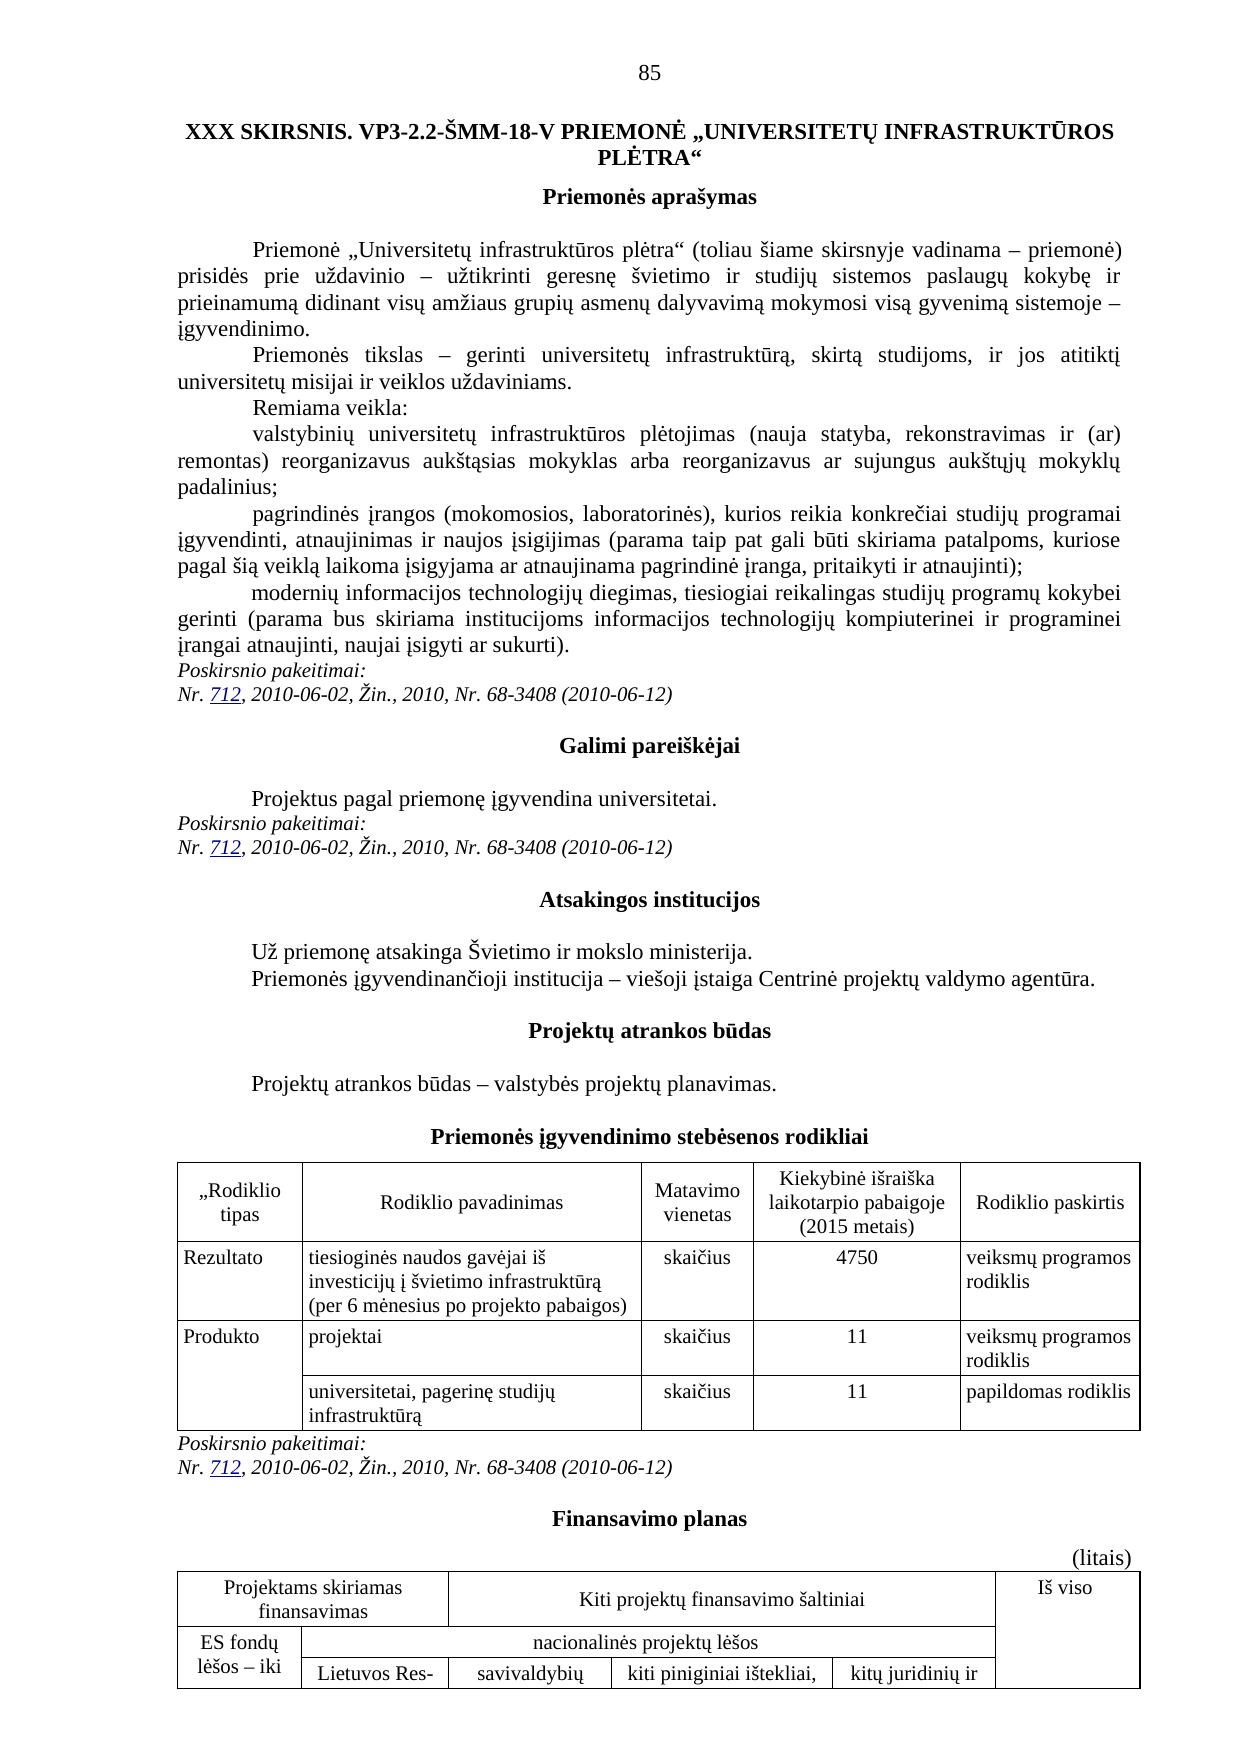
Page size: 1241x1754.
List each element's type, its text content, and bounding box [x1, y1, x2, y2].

text Nr. 712, 2010-06-02, Žin., 2010, Nr. 68-3408 (2010-06-12) [177, 682, 1122, 706]
text modernių informacijos technologijų diegimas, tiesiogiai reikalingas studijų programų kokybei gerinti (parama bus skiriama institucijoms informacijos technologijų kompiuterinei ir programinei įrangai atnaujinti, naujai įsigyti ar sukurti). [177, 579, 1122, 658]
text Remiama veikla: [177, 394, 1122, 421]
table_cell 11 [754, 1376, 960, 1430]
table_cell kitų juridinių ir [833, 1658, 995, 1687]
table_cell Produkto [178, 1321, 302, 1430]
text Priemonės tikslas – gerinti universitetų infrastruktūrą, skirtą studijoms, ir jos atitiktį universitetų misijai ir veiklos uždaviniams. [177, 341, 1122, 394]
text Priemonės įgyvendinimo stebėsenos rodikliai [177, 1123, 1122, 1149]
table_cell Lietuvos Res­ [302, 1658, 448, 1687]
text pagrindinės įrangos (mokomosios, laboratorinės), kurios reikia konkrečiai studijų programai įgyvendinti, atnaujinimas ir naujos įsigijimas (parama taip pat gali būti skiriama patalpoms, kuriose pagal šią veiklą laikoma įsigyjama ar atnaujinama pagrindinė įranga, pritaikyti ir atnaujinti); [177, 499, 1122, 579]
text Finansavimo planas [177, 1505, 1122, 1532]
text Projektų atrankos būdas – valstybės projektų planavimas. [177, 1070, 1122, 1097]
text Poskirsnio pakeitimai: [177, 658, 1122, 682]
text Priemonės įgyvendinančioji institucija – viešoji įstaiga Centrinė projektų valdymo agentūra. [177, 965, 1122, 991]
table_cell nacionalinės projektų lėšos [302, 1627, 995, 1657]
text valstybinių universitetų infrastruktūros plėtojimas (nauja statyba, rekonstravimas ir (ar) remontas) reorganizavus aukštąsias mokyklas arba reorganizavus ar sujungus aukštųjų mokyklų padalinius; [177, 421, 1122, 499]
table_cell skaičius [642, 1321, 753, 1375]
table_cell veiksmų programos rodiklis [961, 1321, 1139, 1375]
table_header Kiekybinė išraiška laikotarpio pabaigoje (2015 metais) [754, 1163, 960, 1241]
table_cell skaičius [642, 1376, 753, 1430]
text Galimi pareiškėjai [177, 732, 1122, 758]
text Priemonė „Universitetų infrastruktūros plėtra“ (toliau šiame skirsnyje vadinama – priemonė) prisidės prie uždavinio – užtikrinti geresnę švietimo ir studijų sistemos paslaugų kokybę ir prieinamumą didinant visų amžiaus grupių asmenų dalyvavimą mokymosi visą gyvenimą sistemoje – įgyvendinimo. [177, 236, 1122, 341]
table_header Matavimo vienetas [642, 1163, 753, 1241]
table_cell tiesioginės naudos gavėjai iš investicijų į švietimo infrastruktūrą (per 6 mėnesius po projekto pabaigos) [303, 1242, 641, 1320]
table_cell 11 [754, 1321, 960, 1375]
table_cell savivaldybių [449, 1658, 611, 1687]
table_header Rodiklio pavadinimas [303, 1163, 641, 1241]
text Už priemonę atsakinga Švietimo ir mokslo ministerija. [177, 938, 1122, 965]
text Atsakingos institucijos [177, 886, 1122, 912]
table_header „Rodiklio tipas [178, 1163, 302, 1241]
text XXX SKIRSNIS. VP3-2.2-ŠMM-18-V PRIEMONĖ „UNIVERSITETŲ INFRASTRUKTŪROS PLĖTRA“ [177, 118, 1122, 171]
text Projektų atrankos būdas [177, 1017, 1122, 1044]
table_header Kiti projektų finansavimo šaltiniai [449, 1572, 995, 1626]
table_cell kiti piniginiai ištekliai, [612, 1658, 832, 1687]
table_cell universitetai, pagerinę studijų infrastruktūrą [303, 1376, 641, 1430]
table_cell skaičius [642, 1242, 753, 1320]
table_cell projektai [303, 1321, 641, 1375]
table_cell Rezultato [178, 1242, 302, 1320]
text (litais) [177, 1544, 1132, 1571]
table_cell 4750 [754, 1242, 960, 1320]
text Nr. 712, 2010-06-02, Žin., 2010, Nr. 68-3408 (2010-06-12) [177, 1455, 1122, 1479]
text Projektus pagal priemonę įgyvendina universitetai. [177, 785, 1122, 811]
table_cell papildomas rodiklis [961, 1376, 1139, 1430]
text Poskirsnio pakeitimai: [177, 1431, 1122, 1455]
table_cell veiksmų programos rodiklis [961, 1242, 1139, 1320]
text Nr. 712, 2010-06-02, Žin., 2010, Nr. 68-3408 (2010-06-12) [177, 835, 1122, 859]
table_cell ES fondų lėšos – iki [178, 1627, 301, 1687]
text Poskirsnio pakeitimai: [177, 811, 1122, 835]
table_header Projektams skiriamas finansavimas [178, 1572, 448, 1626]
table_header Rodiklio paskirtis [961, 1163, 1139, 1241]
table_header Iš viso [996, 1572, 1139, 1687]
text Priemonės aprašymas [177, 183, 1122, 210]
